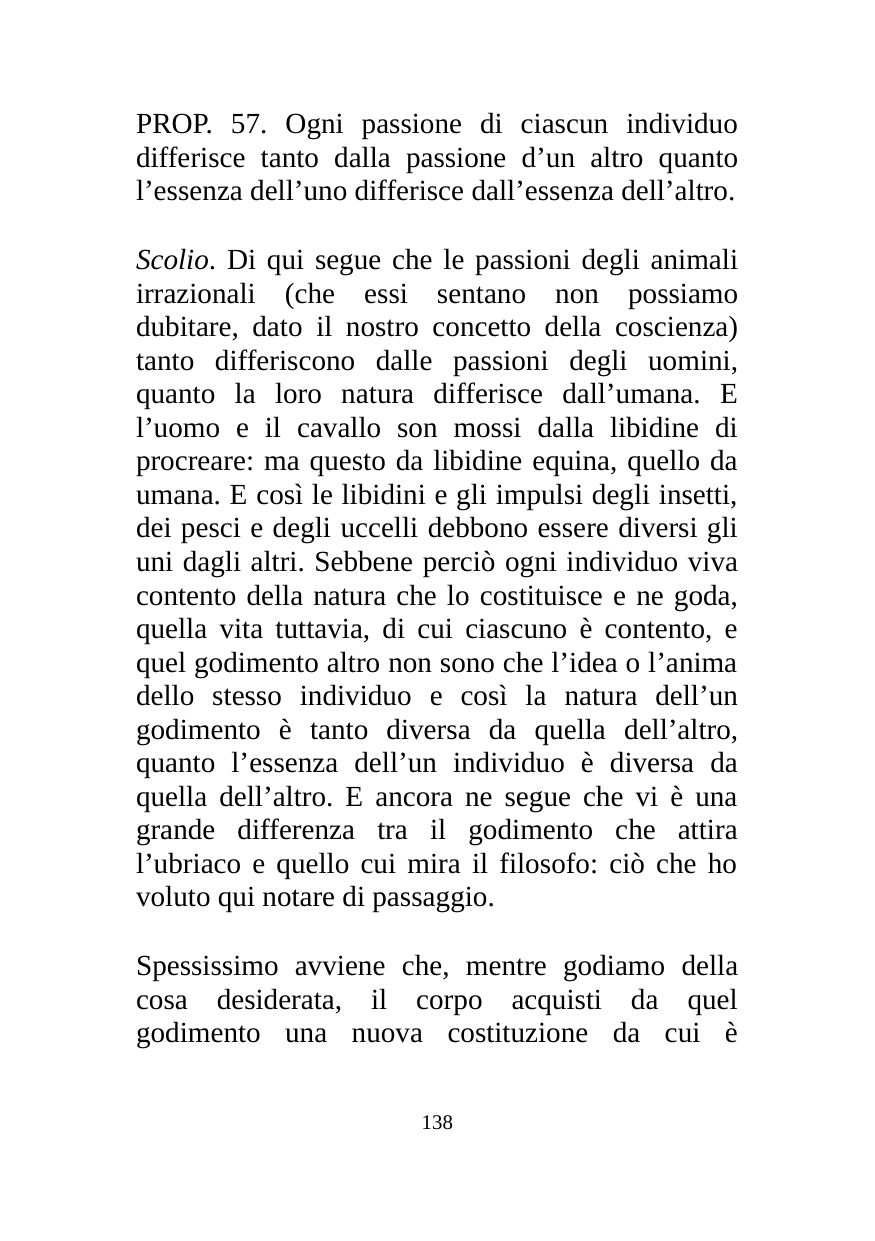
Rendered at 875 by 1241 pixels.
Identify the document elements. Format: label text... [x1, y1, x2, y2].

text Scolio. Di qui segue che le passioni degli animali irrazionali (che essi sentano non possiamo dubitare, dato il nostro concetto della coscienza) tanto differiscono dalle passioni degli uomini, quanto la loro natura differisce dall’umana. E l’uomo e il cavallo son mossi dalla libidine di procreare: ma questo da libidine equina, quello da umana. E così le libidini e gli impulsi degli insetti, dei pesci e degli uccelli debbono essere diversi gli uni dagli altri. Sebbene perciò ogni individuo viva contento della natura che lo costituisce e ne goda, quella vita tuttavia, di cui ciascuno è contento, e quel godimento altro non sono che l’idea o l’anima dello stesso individuo e così la natura dell’un godimento è tanto diversa da quella dell’altro, quanto l’essenza dell’un individuo è diversa da quella dell’altro. E ancora ne segue che vi è una grande differenza tra il godimento che attira l’ubriaco e quello cui mira il filosofo: ciò che ho voluto qui notare di passaggio. [136, 242, 738, 913]
text PROP. 57. Ogni passione di ciascun individuo differisce tanto dalla passione d’un altro quanto l’essenza dell’uno differisce dall’essenza dell’altro. [136, 106, 738, 207]
text Spessissimo avviene che, mentre godiamo della cosa desiderata, il corpo acquisti da quel godimento una nuova costituzione da cui è [136, 948, 738, 1049]
